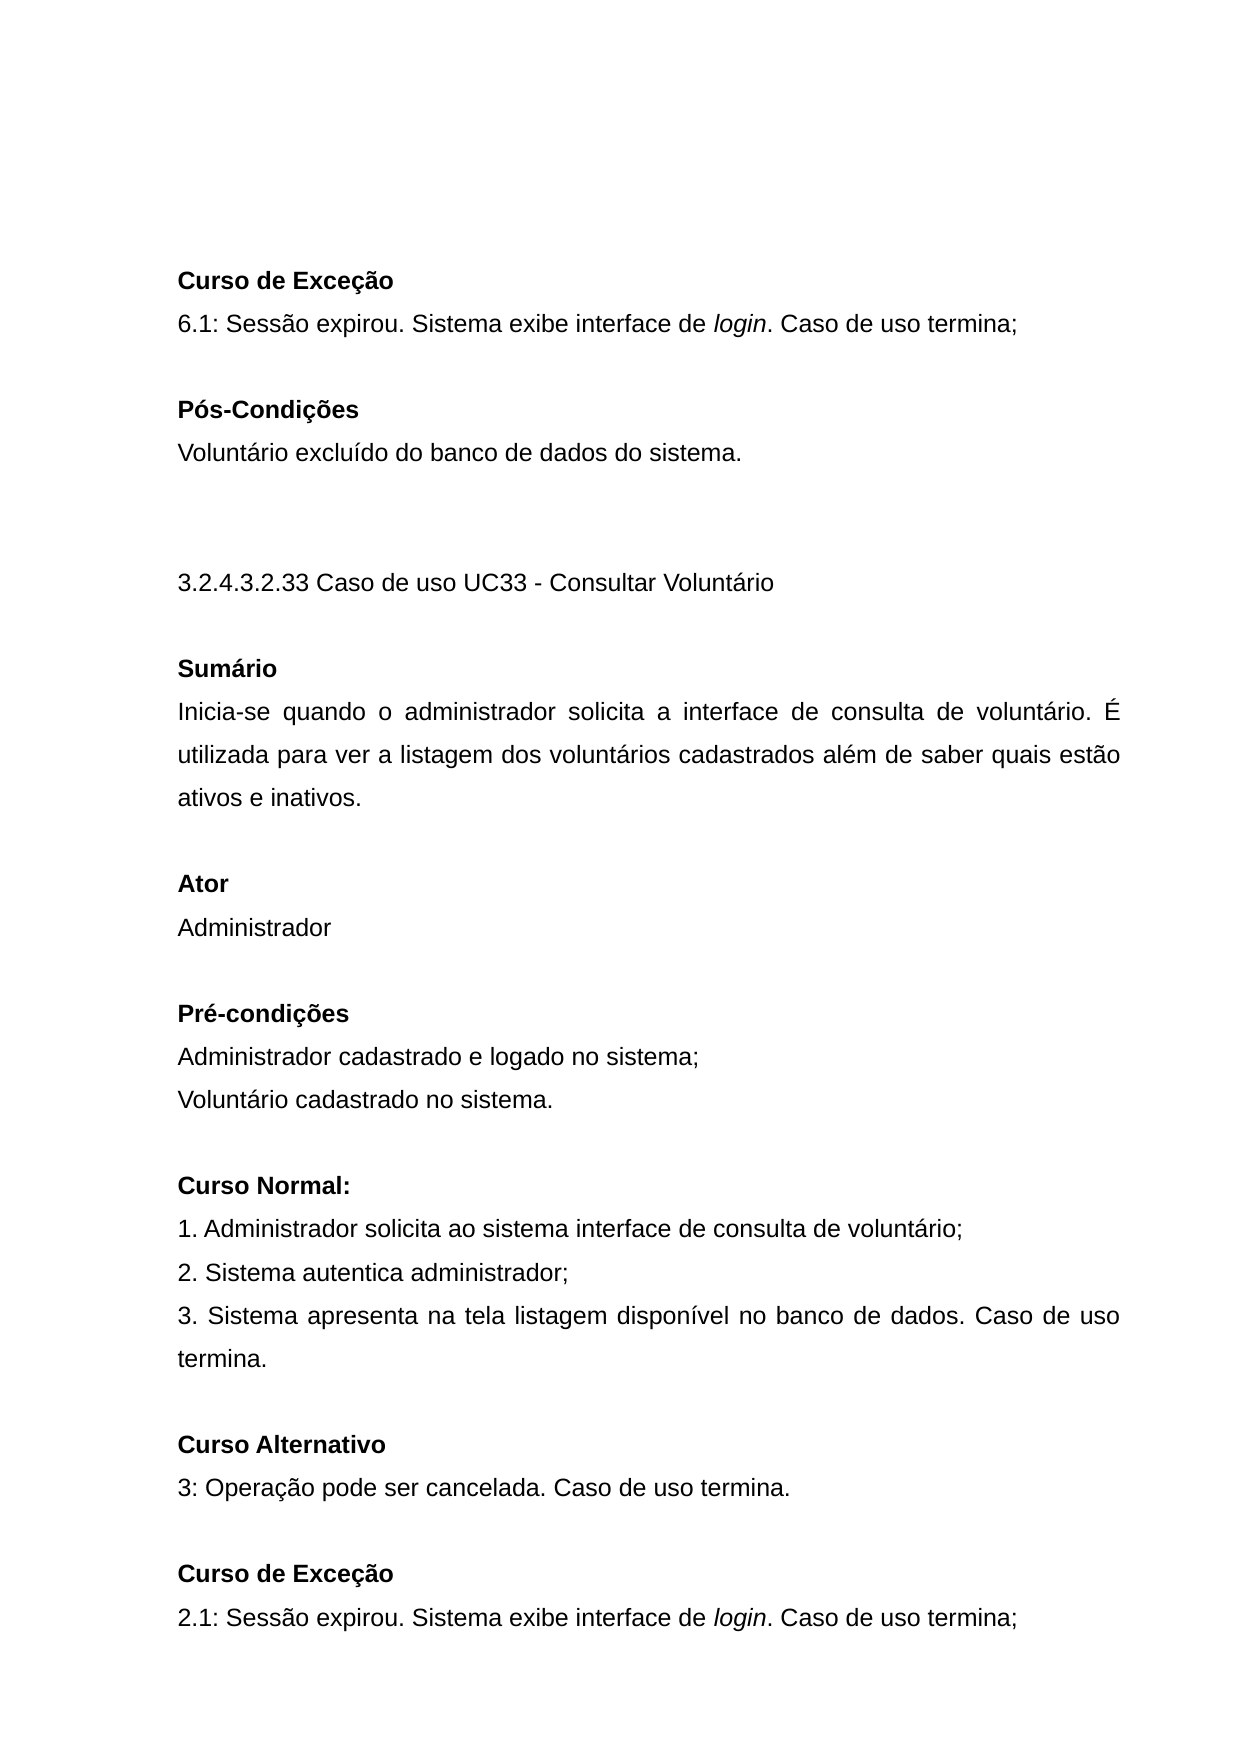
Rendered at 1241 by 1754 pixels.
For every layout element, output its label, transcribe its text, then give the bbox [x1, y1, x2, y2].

text 2. Sistema autentica administrador; [177, 1258, 1122, 1286]
text Pós-Condições [177, 395, 1122, 424]
text 3.2.4.3.2.33 Caso de uso UC33 - Consultar Voluntário [177, 568, 1122, 596]
text Administrador [177, 913, 1122, 941]
text 6.1: Sessão expirou. Sistema exibe interface de login. Caso de uso termina; [177, 309, 1122, 338]
text Sumário [177, 654, 1122, 683]
text Curso Alternativo [177, 1430, 1122, 1459]
text Voluntário excluído do banco de dados do sistema. [177, 438, 1122, 467]
text Inicia-se quando o administrador solicita a interface de consulta de voluntário. É utilizada para ver a listagem dos voluntários cadastrados além de saber quais estão ativos e inativos. [177, 697, 1122, 812]
text Voluntário cadastrado no sistema. [177, 1085, 1122, 1114]
text Pré-condições [177, 999, 1122, 1028]
text Administrador cadastrado e logado no sistema; [177, 1042, 1122, 1071]
text 3. Sistema apresenta na tela listagem disponível no banco de dados. Caso de uso termina. [177, 1301, 1122, 1373]
text Curso de Exceção [177, 266, 1122, 294]
text Curso de Exceção [177, 1559, 1122, 1588]
text 3: Operação pode ser cancelada. Caso de uso termina. [177, 1473, 1122, 1502]
text 1. Administrador solicita ao sistema interface de consulta de voluntário; [177, 1214, 1122, 1243]
text 2.1: Sessão expirou. Sistema exibe interface de login. Caso de uso termina; [177, 1603, 1122, 1631]
text Ator [177, 869, 1122, 898]
text Curso Normal: [177, 1171, 1122, 1200]
